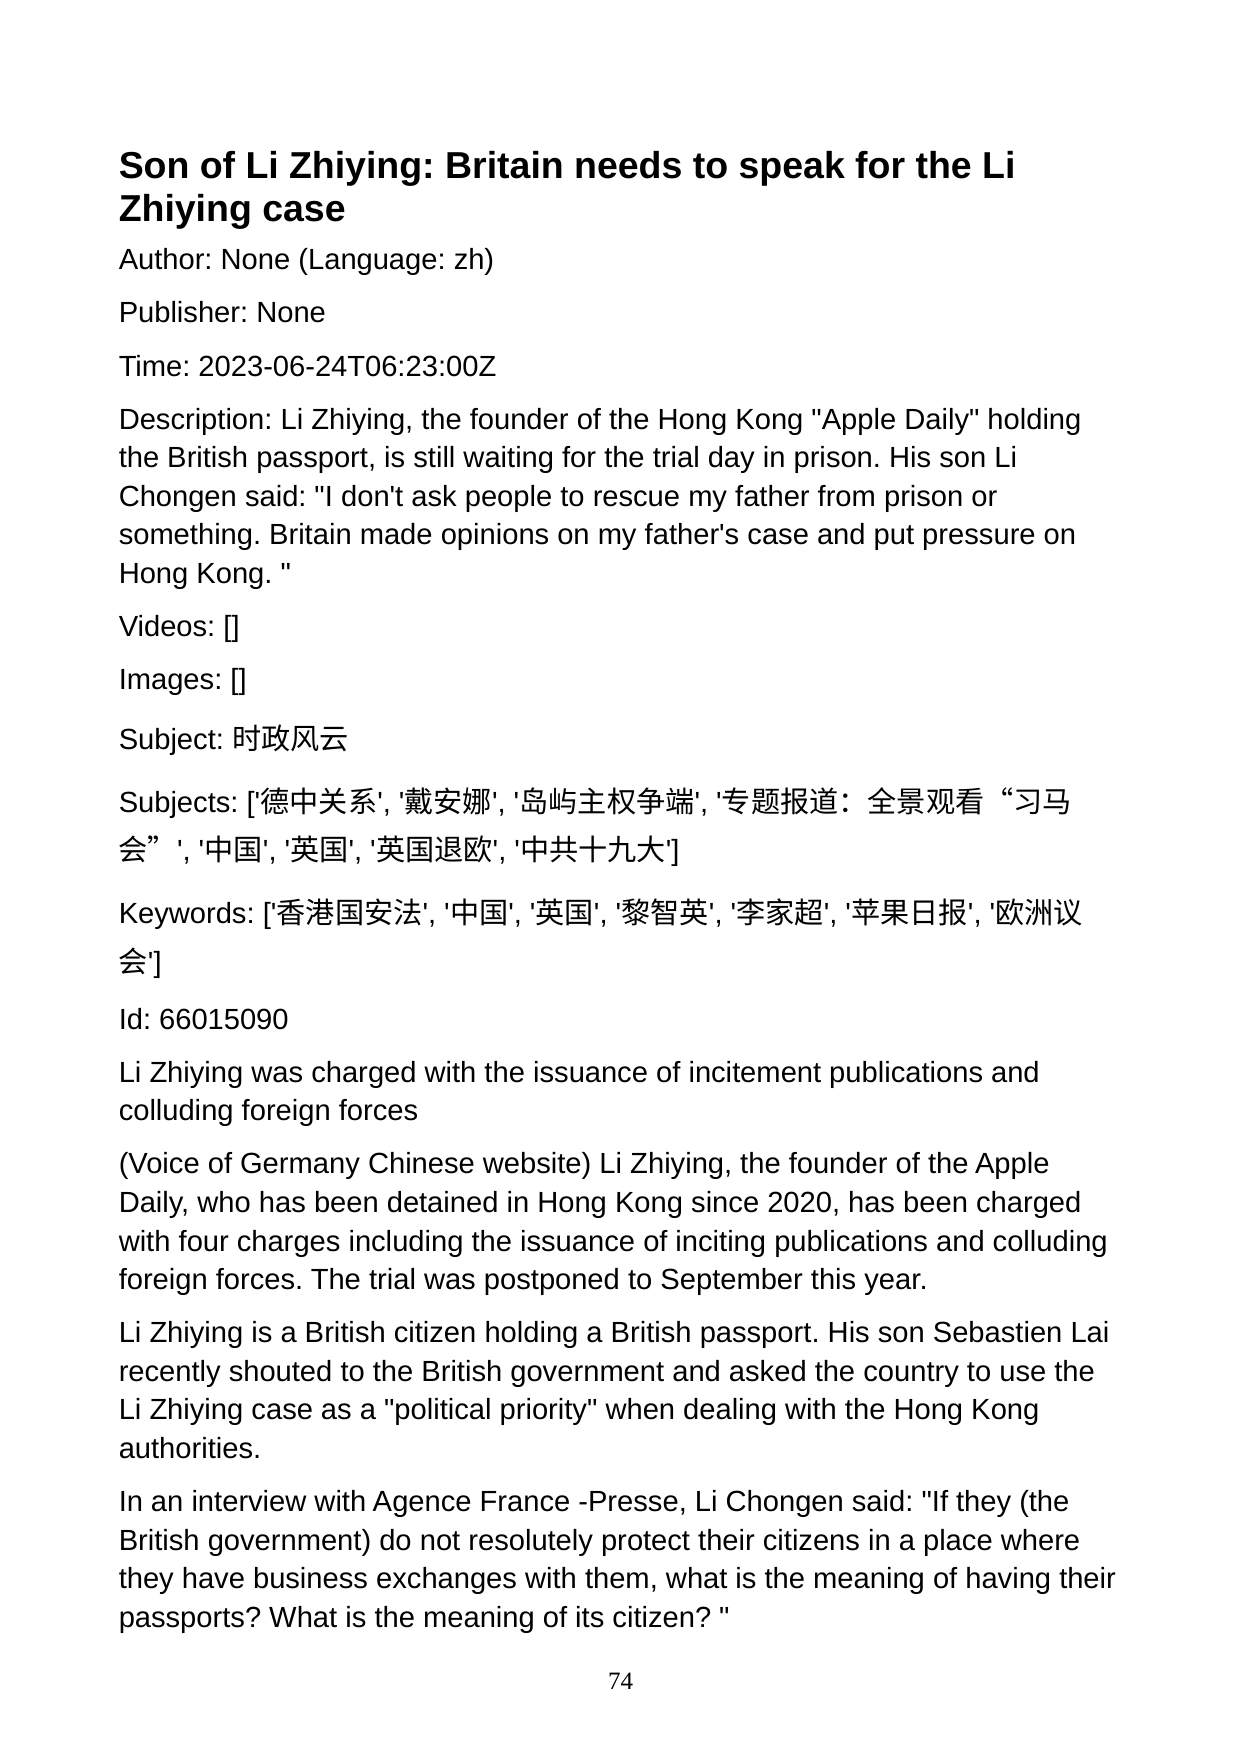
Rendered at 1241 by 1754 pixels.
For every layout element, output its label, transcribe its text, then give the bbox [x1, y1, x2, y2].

text Publisher: None [118, 295, 1122, 329]
text (Voice of Germany Chinese website) Li Zhiying, the founder of the Apple Daily, who has been detained in Hong Kong since 2020, has been charged with four charges including the issuance of inciting publications and colluding foreign forces. The trial was postponed to September this year. [118, 1146, 1122, 1296]
text Li Zhiying is a British citizen holding a British passport. His son Sebastien Lai recently shouted to the British government and asked the country to use the Li Zhiying case as a "political priority" when dealing with the Hong Kong authorities. [118, 1315, 1122, 1464]
text Videos: [] [118, 609, 1122, 642]
text Description: Li Zhiying, the founder of the Hong Kong "Apple Daily" holding the British passport, is still waiting for the trial day in prison. His son Li Chongen said: "I don't ask people to rescue my father from prison or something. Britain made opinions on my father's case and put pressure on Hong Kong. " [118, 402, 1122, 589]
text Subject: 时政风云 [118, 715, 1122, 757]
text Id: 66015090 [118, 1002, 1122, 1035]
text Keywords: ['香港国安法', '中国', '英国', '黎智英', '李家超', '苹果日报', '欧洲议会'] [118, 890, 1122, 981]
text Author: None (Language: zh) [118, 242, 1122, 276]
text Images: [] [118, 662, 1122, 696]
subtitle Son of Li Zhiying: Britain needs to speak for the Li Zhiying case [118, 143, 1122, 230]
text Time: 2023-06-24T06:23:00Z [118, 348, 1122, 382]
text Li Zhiying was charged with the issuance of incitement publications and colluding foreign forces [118, 1055, 1122, 1127]
text Subjects: ['德中关系', '戴安娜', '岛屿主权争端', '专题报道：全景观看“习马会”', '中国', '英国', '英国退欧', '中共十九大'] [118, 778, 1122, 869]
text In an interview with Agence France -Presse, Li Chongen said: "If they (the British government) do not resolutely protect their citizens in a place where they have business exchanges with them, what is the meaning of having their passports? What is the meaning of its citizen? " [118, 1484, 1122, 1633]
